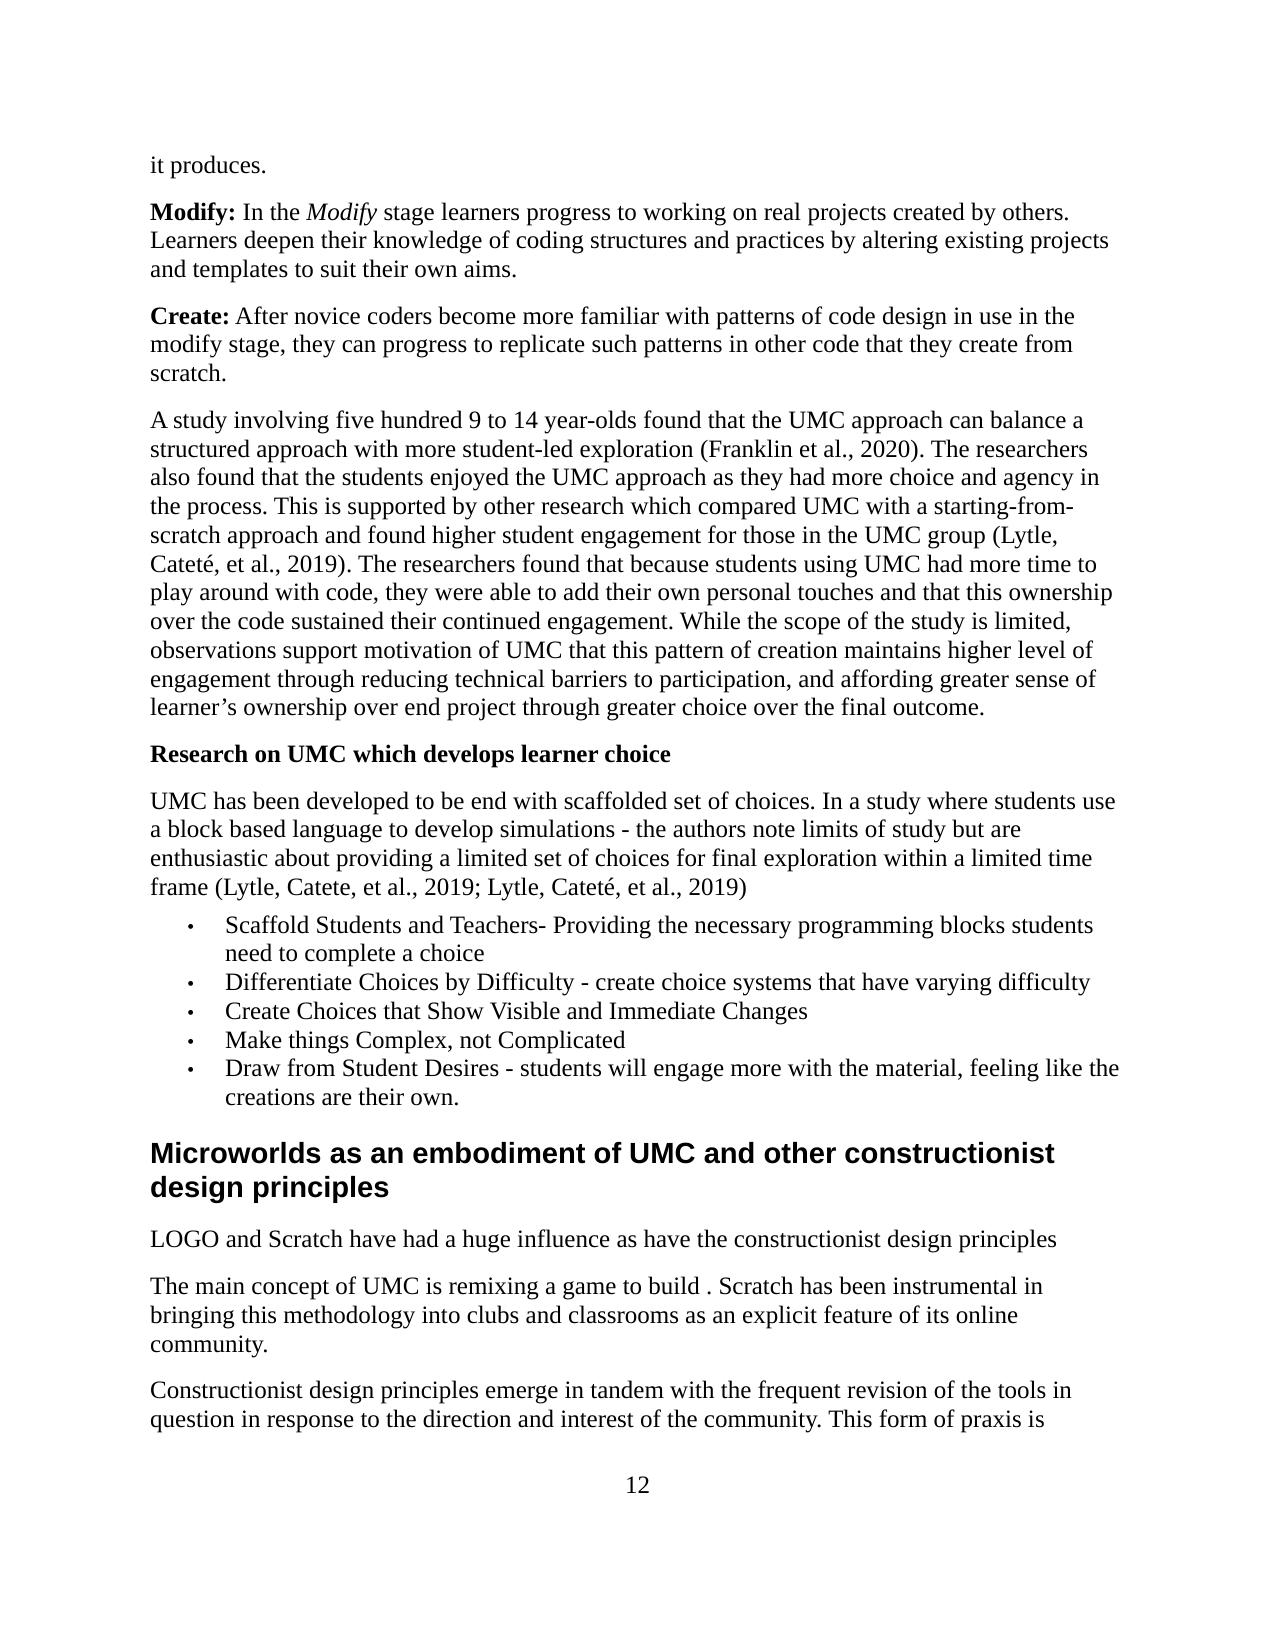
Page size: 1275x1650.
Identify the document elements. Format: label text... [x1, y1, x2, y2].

text The main concept of UMC is remixing a game to build . Scratch has been instrumental in bringing this methodology into clubs and classrooms as an explicit feature of its online community. [150, 1271, 1125, 1357]
text Research on UMC which develops learner choice [150, 739, 1125, 768]
text A study involving five hundred 9 to 14 year-olds found that the UMC approach can balance a structured approach with more student-led exploration (Franklin et al., 2020). The researchers also found that the students enjoyed the UMC approach as they had more choice and agency in the process. This is supported by other research which compared UMC with a starting-from-scratch approach and found higher student engagement for those in the UMC group (Lytle, Cateté, et al., 2019). The researchers found that because students using UMC had more time to play around with code, they were able to add their own personal touches and that this ownership over the code sustained their continued engagement. While the scope of the study is limited, observations support motivation of UMC that this pattern of creation maintains higher level of engagement through reducing technical barriers to participation, and affording greater sense of learner’s ownership over end project through greater choice over the final outcome. [150, 405, 1125, 721]
text it produces. [150, 150, 1125, 179]
text UMC has been developed to be end with scaffolded set of choices. In a study where students use a block based language to develop simulations - the authors note limits of study but are enthusiastic about providing a limited set of choices for final exploration within a limited time frame (Lytle, Catete, et al., 2019; Lytle, Cateté, et al., 2019) [150, 786, 1125, 901]
text Constructionist design principles emerge in tandem with the frequent revision of the tools in question in response to the direction and interest of the community. This form of praxis is [150, 1375, 1125, 1433]
text Modify: In the Modify stage learners progress to working on real projects created by others. Learners deepen their knowledge of coding structures and practices by altering existing projects and templates to suit their own aims. [150, 197, 1125, 283]
list Differentiate Choices by Difficulty - create choice systems that have varying difficulty [187, 967, 1125, 996]
text Create: After novice coders become more familiar with patterns of code design in use in the modify stage, they can progress to replicate such patterns in other code that they create from scratch. [150, 301, 1125, 387]
list Draw from Student Desires - students will engage more with the material, feeling like the creations are their own. [187, 1053, 1125, 1111]
list Create Choices that Show Visible and Immediate Changes [187, 996, 1125, 1025]
list Make things Complex, not Complicated [187, 1025, 1125, 1053]
text LOGO and Scratch have had a huge influence as have the constructionist design principles [150, 1224, 1125, 1253]
list Scaffold Students and Teachers- Providing the necessary programming blocks students need to complete a choice [187, 910, 1125, 967]
subtitle Microworlds as an embodiment of UMC and other constructionist design principles [150, 1136, 1125, 1203]
